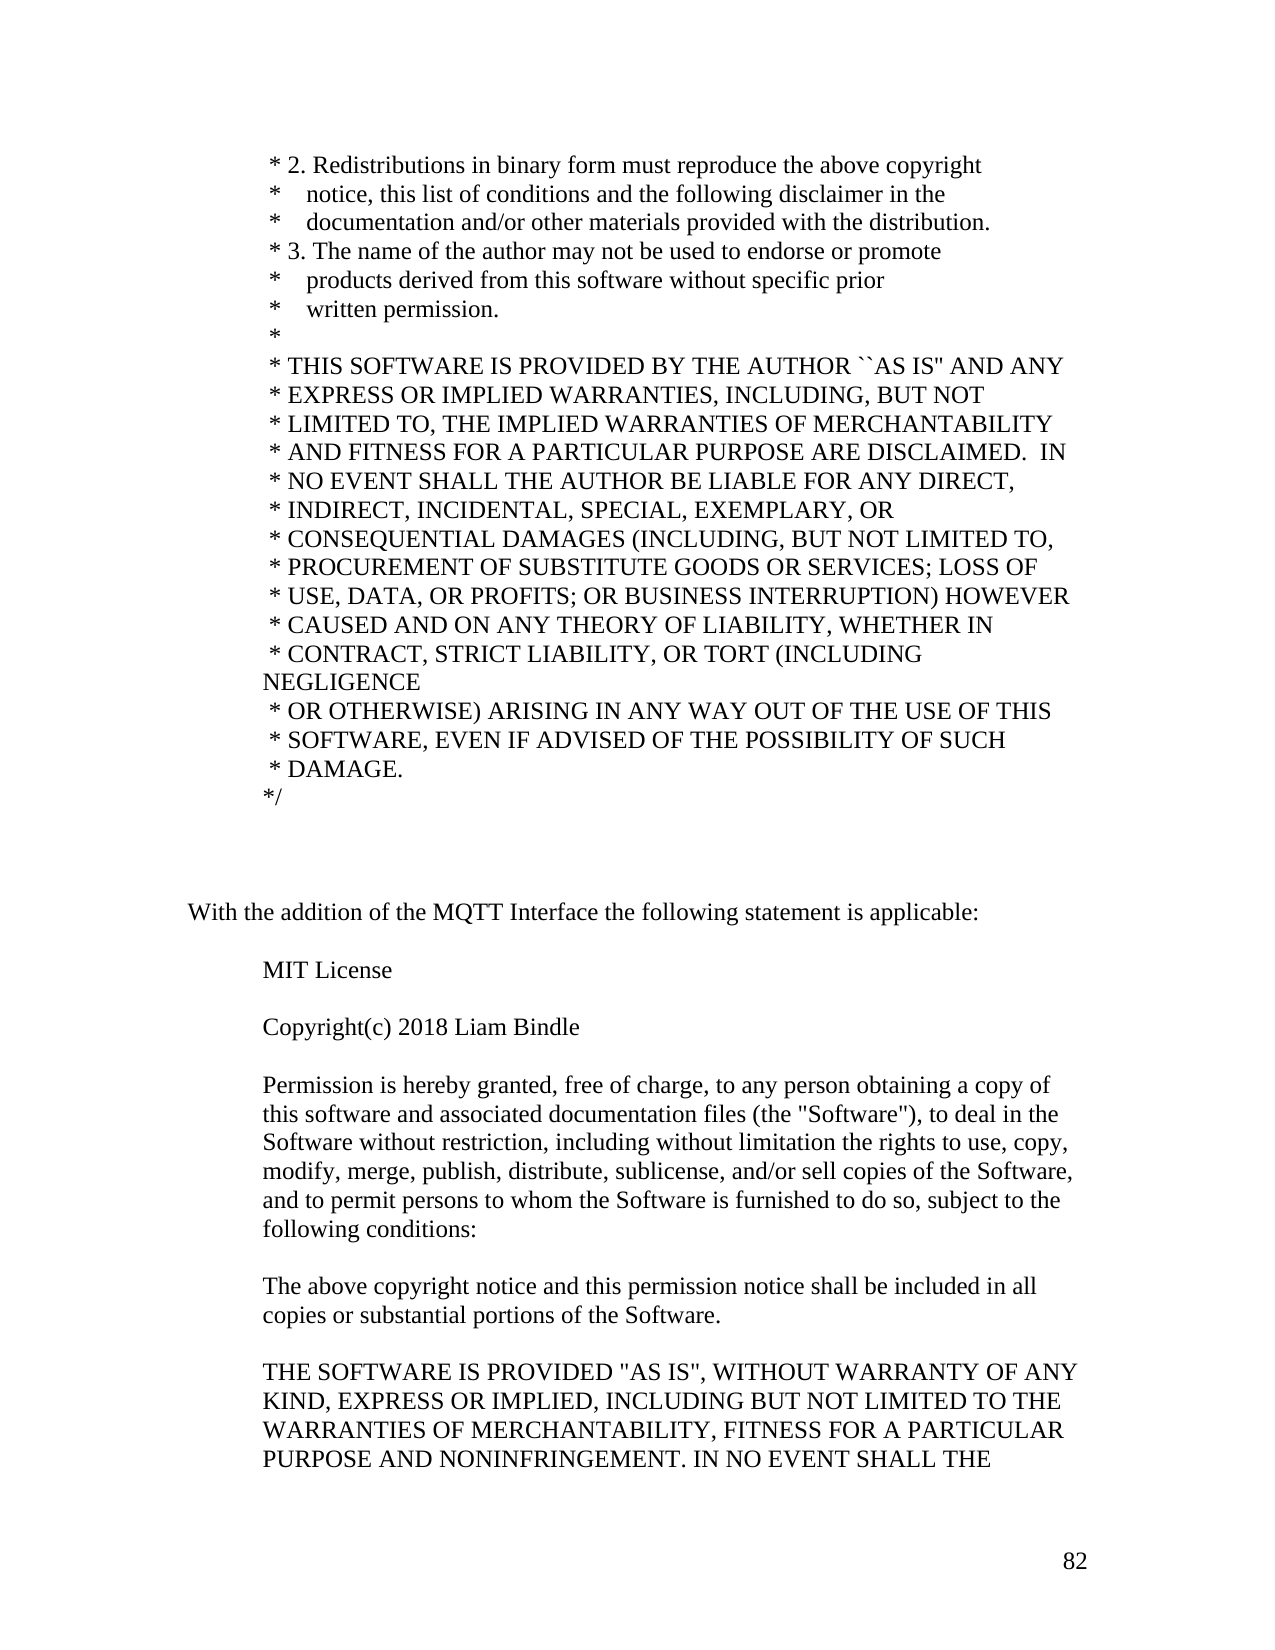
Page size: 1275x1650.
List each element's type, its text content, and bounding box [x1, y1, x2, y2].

text * 2. Redistributions in binary form must reproduce the above copyright [262, 150, 1087, 179]
text * CONTRACT, STRICT LIABILITY, OR TORT (INCLUDING NEGLIGENCE [262, 639, 1087, 696]
text * EXPRESS OR IMPLIED WARRANTIES, INCLUDING, BUT NOT [262, 380, 1087, 409]
text */ [262, 782, 1087, 811]
text Permission is hereby granted, free of charge, to any person obtaining a copy of this software and associated documentation files (the "Software"), to deal in the Software without restriction, including without limitation the rights to use, copy, modify, merge, publish, distribute, sublicense, and/or sell copies of the Software, and to permit persons to whom the Software is furnished to do so, subject to the following conditions: [262, 1070, 1087, 1242]
text * USE, DATA, OR PROFITS; OR BUSINESS INTERRUPTION) HOWEVER [262, 581, 1087, 610]
text * 3. The name of the author may not be used to endorse or promote [262, 236, 1087, 265]
text * PROCUREMENT OF SUBSTITUTE GOODS OR SERVICES; LOSS OF [262, 552, 1087, 581]
text * OR OTHERWISE) ARISING IN ANY WAY OUT OF THE USE OF THIS [262, 696, 1087, 725]
text With the addition of the MQTT Interface the following statement is applicable: [187, 897, 1087, 926]
text * documentation and/or other materials provided with the distribution. [262, 207, 1087, 236]
text * products derived from this software without specific prior [262, 265, 1087, 294]
text * THIS SOFTWARE IS PROVIDED BY THE AUTHOR ``AS IS'' AND ANY [262, 351, 1087, 380]
text * NO EVENT SHALL THE AUTHOR BE LIABLE FOR ANY DIRECT, [262, 466, 1087, 495]
text THE SOFTWARE IS PROVIDED "AS IS", WITHOUT WARRANTY OF ANY KIND, EXPRESS OR IMPLIED, INCLUDING BUT NOT LIMITED TO THE WARRANTIES OF MERCHANTABILITY, FITNESS FOR A PARTICULAR PURPOSE AND NONINFRINGEMENT. IN NO EVENT SHALL THE [262, 1357, 1087, 1472]
text * [262, 322, 1087, 351]
text * INDIRECT, INCIDENTAL, SPECIAL, EXEMPLARY, OR [262, 495, 1087, 524]
text * SOFTWARE, EVEN IF ADVISED OF THE POSSIBILITY OF SUCH [262, 725, 1087, 754]
text * notice, this list of conditions and the following disclaimer in the [262, 179, 1087, 207]
text * LIMITED TO, THE IMPLIED WARRANTIES OF MERCHANTABILITY [262, 409, 1087, 437]
text * AND FITNESS FOR A PARTICULAR PURPOSE ARE DISCLAIMED. IN [262, 437, 1087, 466]
text Copyright(c) 2018 Liam Bindle [262, 1012, 1087, 1041]
text * DAMAGE. [262, 754, 1087, 782]
text The above copyright notice and this permission notice shall be included in all copies or substantial portions of the Software. [262, 1271, 1087, 1329]
text * CAUSED AND ON ANY THEORY OF LIABILITY, WHETHER IN [262, 610, 1087, 639]
text MIT License [262, 955, 1087, 984]
text * CONSEQUENTIAL DAMAGES (INCLUDING, BUT NOT LIMITED TO, [262, 524, 1087, 552]
text * written permission. [262, 294, 1087, 322]
